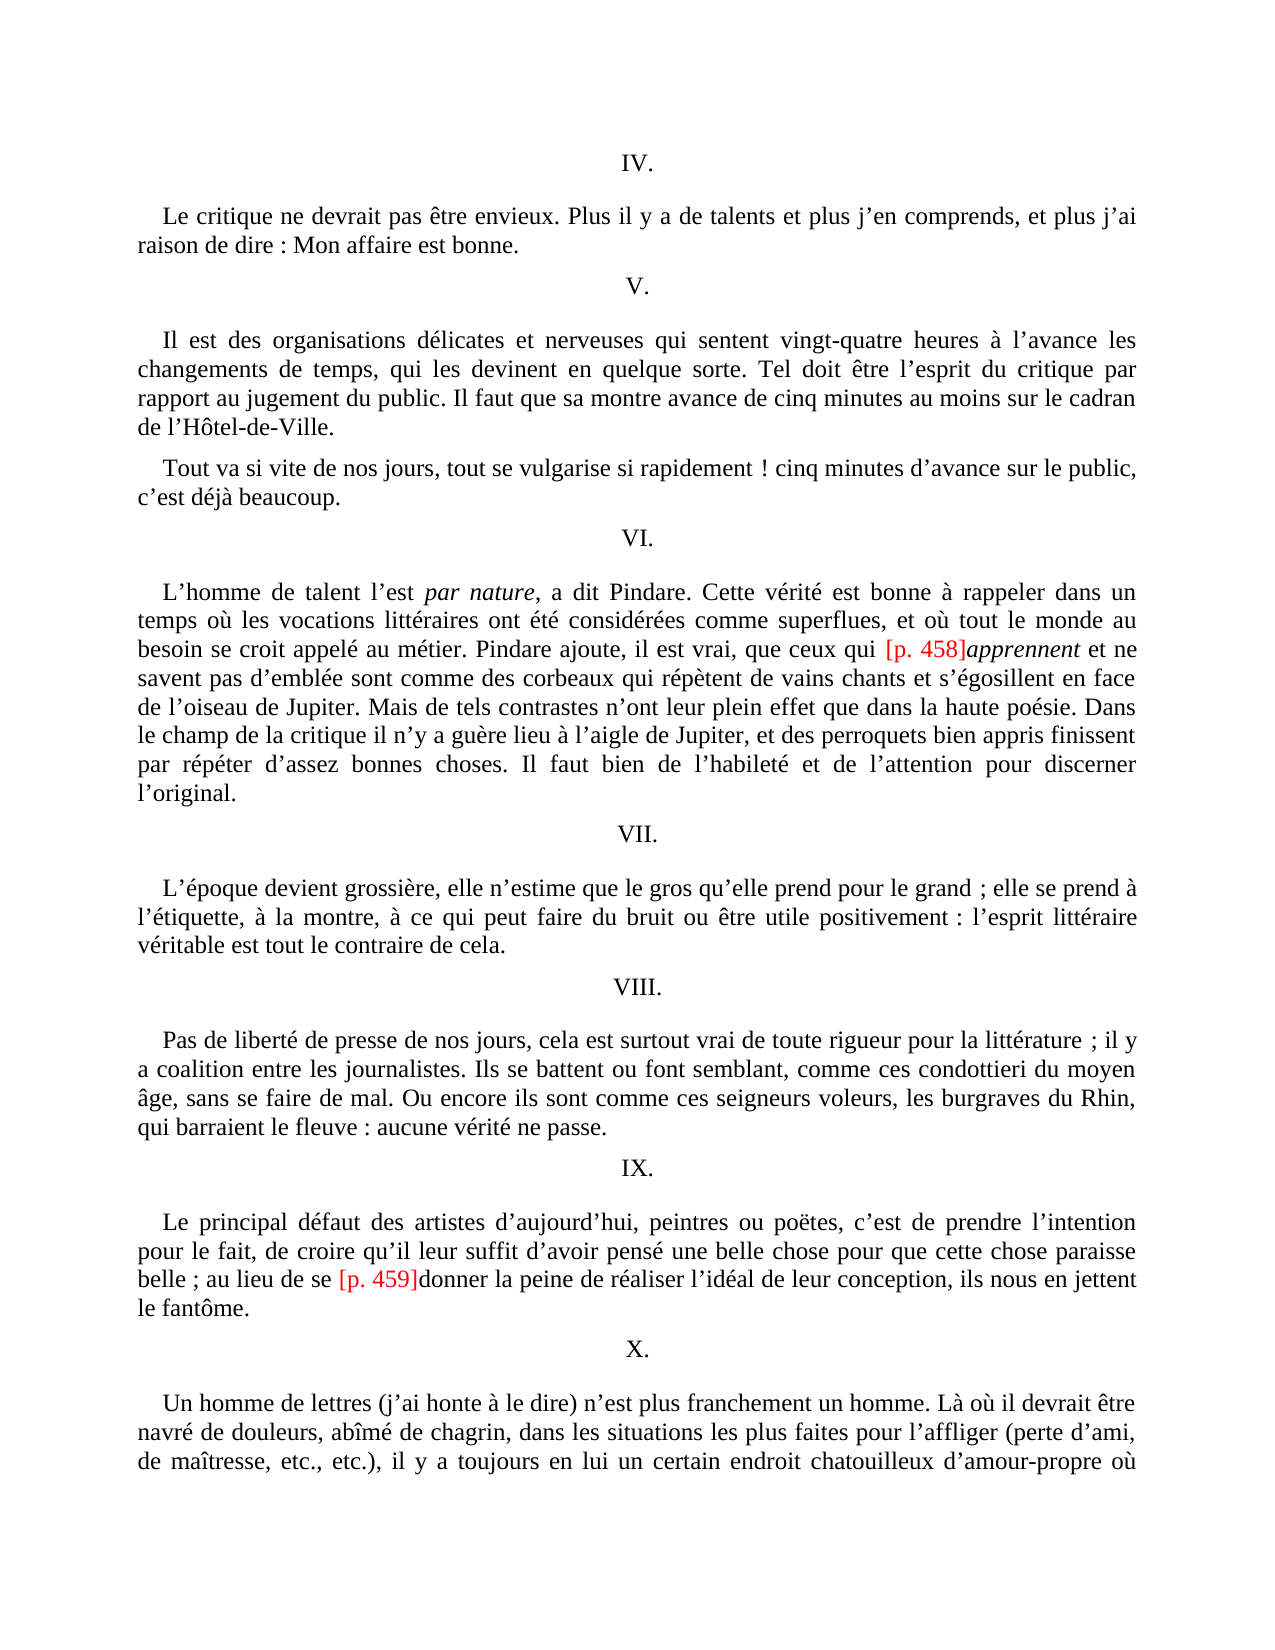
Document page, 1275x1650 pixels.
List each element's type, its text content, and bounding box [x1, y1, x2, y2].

text X. [137, 1334, 1137, 1363]
text IV. [137, 148, 1137, 176]
text VIII. [137, 972, 1137, 1001]
text Pas de liberté de presse de nos jours, cela est surtout vrai de toute rigueur pour la littérature ; il y a coalition entre les journalistes. Ils se battent ou font semblant, comme ces condottieri du moyen âge, sans se faire de mal. Ou encore ils sont comme ces seigneurs voleurs, les burgraves du Rhin, qui barraient le fleuve : aucune vérité ne passe. [137, 1026, 1137, 1141]
text L’époque devient grossière, elle n’estime que le gros qu’elle prend pour le grand ; elle se prend à l’étiquette, à la montre, à ce qui peut faire du bruit ou être utile positivement : l’esprit littéraire véritable est tout le contraire de cela. [137, 873, 1137, 959]
text Un homme de lettres (j’ai honte à le dire) n’est plus franchement un homme. Là où il devrait être navré de douleurs, abîmé de chagrin, dans les situations les plus faites pour l’affliger (perte d’ami, de maîtresse, etc., etc.), il y a toujours en lui un certain endroit chatouilleux d’amour-propre où [137, 1388, 1137, 1474]
text Le critique ne devrait pas être envieux. Plus il y a de talents et plus j’en comprends, et plus j’ai raison de dire : Mon affaire est bonne. [137, 201, 1137, 259]
text V. [137, 271, 1137, 300]
text Le principal défaut des artistes d’aujourd’hui, peintres ou poëtes, c’est de prendre l’intention pour le fait, de croire qu’il leur suffit d’avoir pensé une belle chose pour que cette chose paraisse belle ; au lieu de se [p. 459]donner la peine de réaliser l’idéal de leur conception, ils nous en jettent le fantôme. [137, 1207, 1137, 1322]
text VI. [137, 523, 1137, 552]
text Il est des organisations délicates et nerveuses qui sentent vingt-quatre heures à l’avance les changements de temps, qui les devinent en quelque sorte. Tel doit être l’esprit du critique par rapport au jugement du public. Il faut que sa montre avance de cinq minutes au moins sur le cadran de l’Hôtel-de-Ville. [137, 325, 1137, 440]
text IX. [137, 1153, 1137, 1182]
text L’homme de talent l’est par nature, a dit Pindare. Cette vérité est bonne à rappeler dans un temps où les vocations littéraires ont été considérées comme superflues, et où tout le monde au besoin se croit appelé au métier. Pindare ajoute, il est vrai, que ceux qui [p. 458]apprennent et ne savent pas d’emblée sont comme des corbeaux qui répètent de vains chants et s’égosillent en face de l’oiseau de Jupiter. Mais de tels contrastes n’ont leur plein effet que dans la haute poésie. Dans le champ de la critique il n’y a guère lieu à l’aigle de Jupiter, et des perroquets bien appris finissent par répéter d’assez bonnes choses. Il faut bien de l’habileté et de l’attention pour discerner l’original. [137, 577, 1137, 807]
text VII. [137, 819, 1137, 848]
text Tout va si vite de nos jours, tout se vulgarise si rapidement ! cinq minutes d’avance sur le public, c’est déjà beaucoup. [137, 453, 1137, 510]
